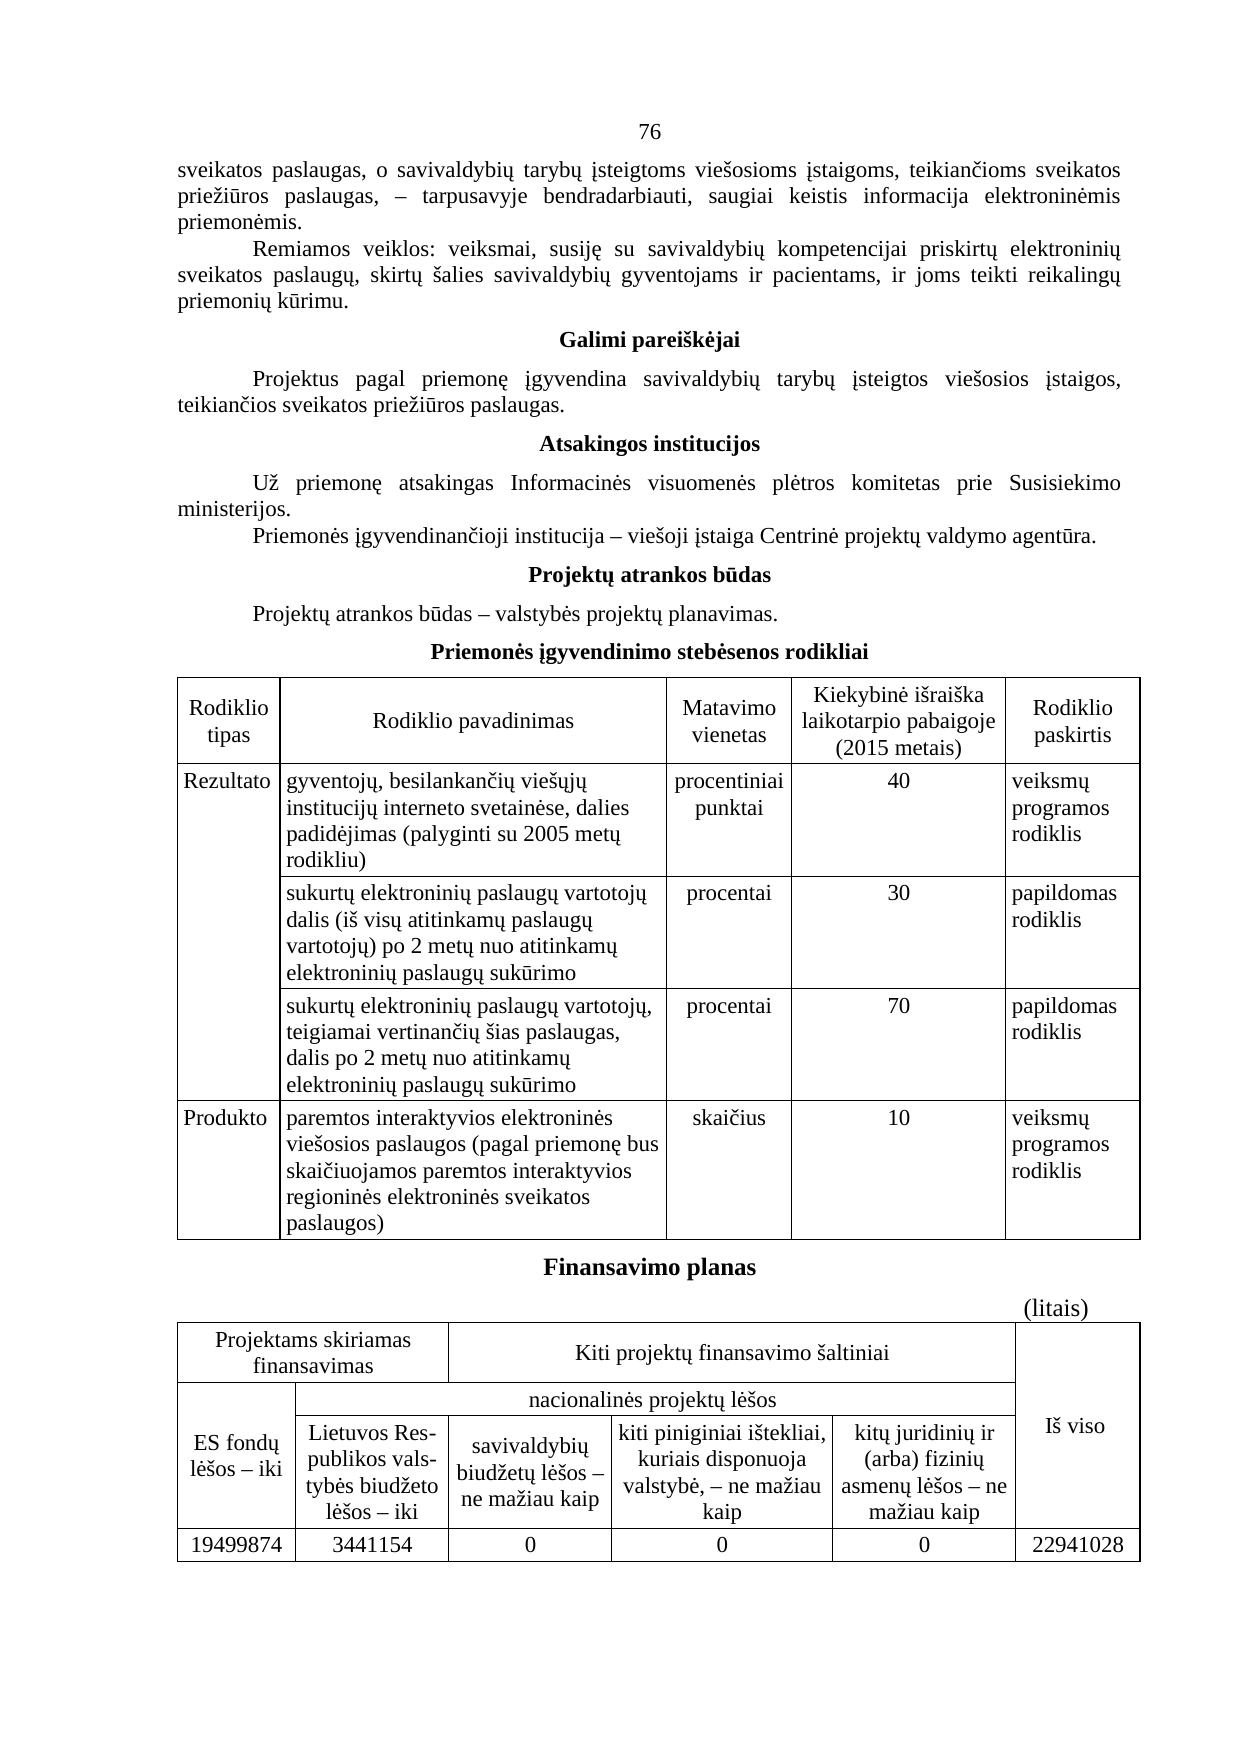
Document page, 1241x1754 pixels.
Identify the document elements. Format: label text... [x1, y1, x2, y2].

text Finansavimo planas [177, 1252, 1122, 1281]
table_cell paremtos interaktyvios elektroninės viešosios paslaugos (pagal priemonę bus skaičiuojamos paremtos interaktyvios regioninės elektroninės sveikatos paslaugos) [281, 1101, 666, 1239]
table_cell kitų juridinių ir (arba) fizinių asmenų lėšos – ne mažiau kaip [833, 1416, 1015, 1527]
text (litais) [177, 1293, 1088, 1322]
text Projektų atrankos būdas [177, 561, 1122, 587]
table_cell veiksmų programos rodiklis [1006, 764, 1139, 876]
table_cell sukurtų elektroninių paslaugų vartotojų dalis (iš visų atitinkamų paslaugų vartotojų) po 2 metų nuo atitinkamų elektroninių paslaugų sukūrimo [281, 877, 666, 988]
table_cell procentai [667, 877, 791, 988]
table_cell 0 [833, 1529, 1015, 1561]
table_cell 70 [792, 989, 1005, 1100]
table_cell skaičius [667, 1101, 791, 1239]
table_header Iš viso [1016, 1323, 1139, 1527]
table_header Kiekybinė išraiška laikotarpio pabaigoje (2015 metais) [792, 678, 1005, 763]
table_header Kiti projektų finansavimo šaltiniai [449, 1323, 1015, 1382]
table_cell gyventojų, besilankančių viešųjų institucijų interneto svetainėse, dalies padidėjimas (palyginti su 2005 metų rodikliu) [281, 764, 666, 876]
table_cell procentiniai punktai [667, 764, 791, 876]
text Atsakingos institucijos [177, 430, 1122, 457]
table_cell 19499874 [178, 1529, 295, 1561]
table_cell Rezultato [178, 764, 279, 1100]
table_cell nacionalinės projektų lėšos [296, 1383, 1015, 1415]
text Priemonės įgyvendinančioji institucija – viešoji įstaiga Centrinė projektų valdymo agentūra. [177, 522, 1122, 548]
table_header Rodiklio pavadinimas [281, 678, 666, 763]
table_cell papildomas rodiklis [1006, 989, 1139, 1100]
table_cell 30 [792, 877, 1005, 988]
list sveikatos paslaugas, o savivaldybių tarybų įsteigtoms viešosioms įstaigoms, teikiančioms sveikatos priežiūros paslaugas, – tarpusavyje bendradarbiauti, saugiai keistis informacija elektroninėmis priemonėmis. [177, 156, 1122, 235]
table_cell veiksmų programos rodiklis [1006, 1101, 1139, 1239]
table_cell 22941028 [1016, 1529, 1139, 1561]
table_cell 10 [792, 1101, 1005, 1239]
table_cell 0 [449, 1529, 611, 1561]
table_cell sukurtų elektroninių paslaugų vartotojų, teigiamai vertinančių šias paslaugas, dalis po 2 metų nuo atitinkamų elektroninių paslaugų sukūrimo [281, 989, 666, 1100]
table_header Projektams skiriamas finansavimas [178, 1323, 448, 1382]
table_cell 3441154 [296, 1529, 448, 1561]
table_cell savivaldybių biudžetų lėšos – ne mažiau kaip [449, 1416, 611, 1527]
table_cell Lietuvos Res­publikos vals­tybės biudžeto lėšos – iki [296, 1416, 448, 1527]
table_header Rodiklio tipas [178, 678, 279, 763]
table_cell ES fondų lėšos – iki [178, 1383, 295, 1527]
text Už priemonę atsakingas Informacinės visuomenės plėtros komitetas prie Susisiekimo ministerijos. [177, 469, 1122, 522]
text Galimi pareiškėjai [177, 326, 1122, 353]
list Remiamos veiklos: veiksmai, susiję su savivaldybių kompetencijai priskirtų elektroninių sveikatos paslaugų, skirtų šalies savivaldybių gyventojams ir pacientams, ir joms teikti reikalingų priemonių kūrimu. [177, 235, 1122, 314]
table_cell procentai [667, 989, 791, 1100]
table_cell Produkto [178, 1101, 279, 1239]
text Priemonės įgyvendinimo stebėsenos rodikliai [177, 638, 1122, 665]
table_cell papildomas rodiklis [1006, 877, 1139, 988]
table_cell 40 [792, 764, 1005, 876]
text Projektų atrankos būdas – valstybės projektų planavimas. [177, 599, 1122, 626]
table_header Matavimo vienetas [667, 678, 791, 763]
table_header Rodiklio paskirtis [1006, 678, 1139, 763]
list Projektus pagal priemonę įgyvendina savivaldybių tarybų įsteigtos viešosios įstaigos, teikiančios sveikatos priežiūros paslaugas. [177, 365, 1122, 418]
table_cell 0 [612, 1529, 832, 1561]
table_cell kiti piniginiai ištekliai, kuriais disponuoja valstybė, – ne mažiau kaip [612, 1416, 832, 1527]
